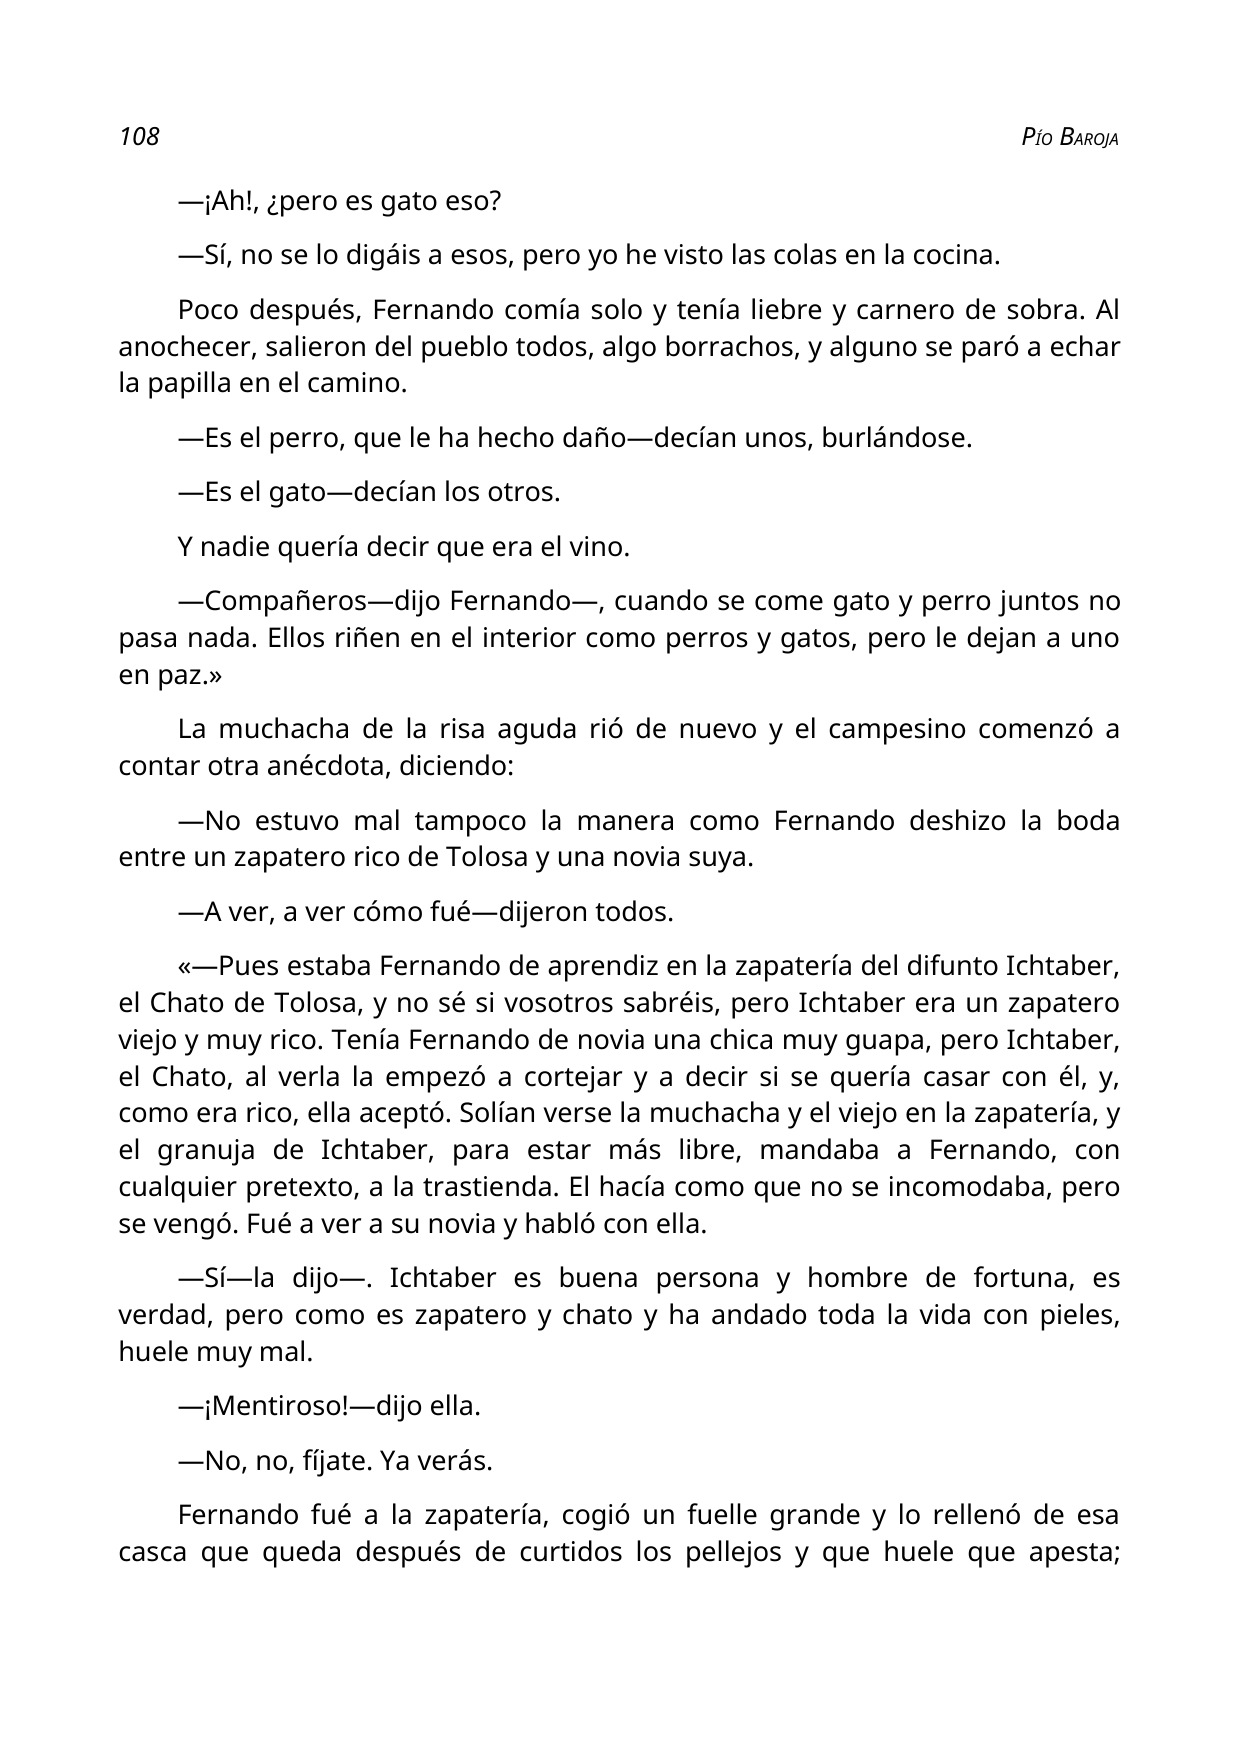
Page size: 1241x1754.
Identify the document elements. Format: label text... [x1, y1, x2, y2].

text —¡Mentiroso!—dijo ella. [118, 1387, 1122, 1424]
text —A ver, a ver cómo fué—dijeron todos. [118, 892, 1122, 929]
text —Es el perro, que le ha hecho daño—decían unos, burlándose. [118, 418, 1122, 455]
text «—Pues estaba Fernando de aprendiz en la zapatería del difunto Ichtaber, el Chato de Tolosa, y no sé si vosotros sabréis, pero Ichtaber era un zapatero viejo y muy rico. Tenía Fernando de novia una chica muy guapa, pero Ichtaber, el Chato, al verla la empezó a cortejar y a decir si se quería casar con él, y, como era rico, ella aceptó. Solían verse la muchacha y el viejo en la zapatería, y el granuja de Ichtaber, para estar más libre, mandaba a Fernando, con cualquier pretexto, a la trastienda. El hacía como que no se incomodaba, pero se vengó. Fué a ver a su novia y habló con ella. [118, 947, 1122, 1241]
text Poco después, Fernando comía solo y tenía liebre y carnero de sobra. Al anochecer, salieron del pueblo todos, algo borrachos, y alguno se paró a echar la papilla en el camino. [118, 291, 1122, 401]
text —¡Ah!, ¿pero es gato eso? [118, 182, 1122, 218]
text Y nadie quería decir que era el vino. [118, 527, 1122, 564]
text —Sí—la dijo—. Ichtaber es buena persona y hombre de fortuna, es verdad, pero como es zapatero y chato y ha andado toda la vida con pieles, huele muy mal. [118, 1259, 1122, 1369]
text —Compañeros—dijo Fernando—, cuando se come gato y perro juntos no pasa nada. Ellos riñen en el interior como perros y gatos, pero le dejan a uno en paz.» [118, 582, 1122, 692]
text La muchacha de la risa aguda rió de nuevo y el campesino comenzó a contar otra anécdota, diciendo: [118, 710, 1122, 783]
text —No estuvo mal tampoco la manera como Fernando deshizo la boda entre un zapatero rico de Tolosa y una novia suya. [118, 801, 1122, 875]
text —No, no, fíjate. Ya verás. [118, 1441, 1122, 1478]
text —Sí, no se lo digáis a esos, pero yo he visto las colas en la cocina. [118, 236, 1122, 273]
text Fernando fué a la zapatería, cogió un fuelle grande y lo rellenó de esa casca que queda después de curtidos los pellejos y que huele que apesta; [118, 1496, 1122, 1569]
text —Es el gato—decían los otros. [118, 473, 1122, 510]
